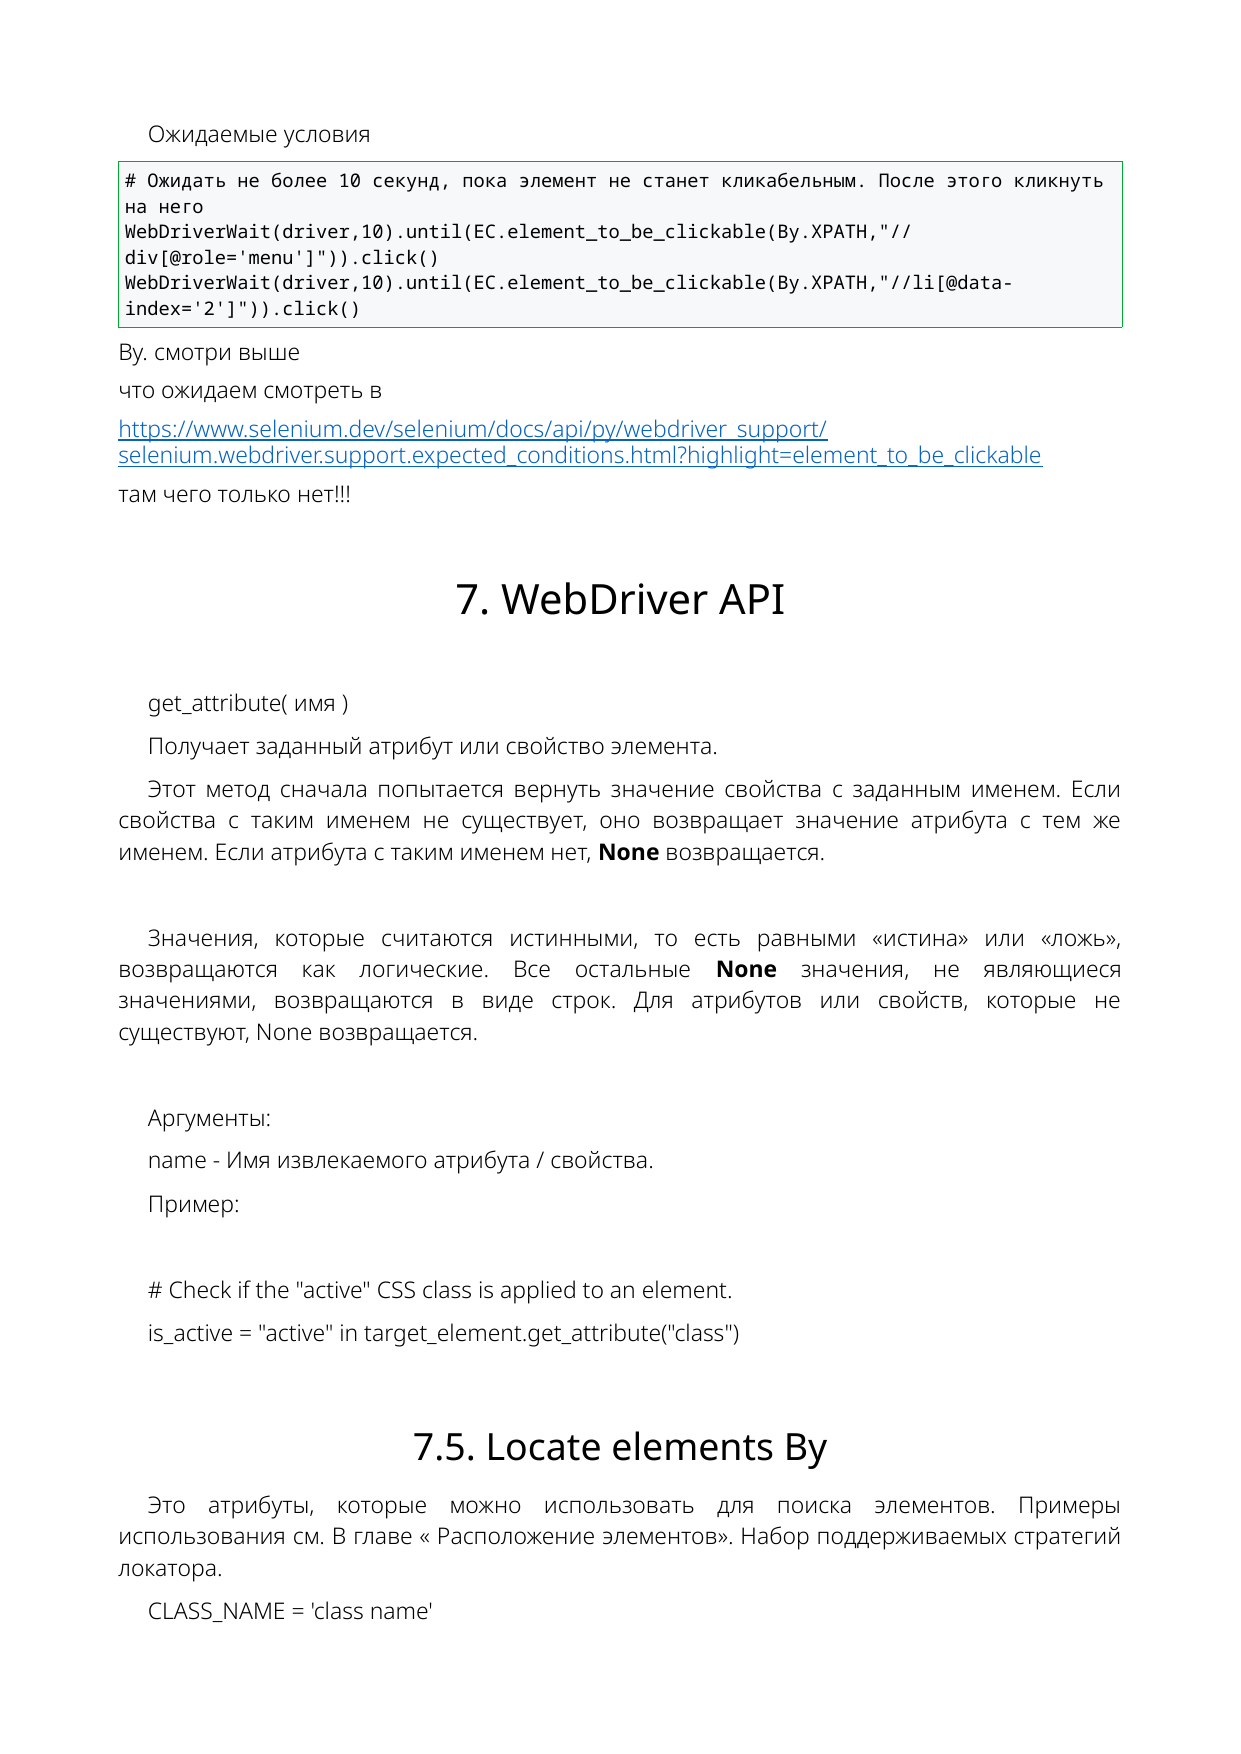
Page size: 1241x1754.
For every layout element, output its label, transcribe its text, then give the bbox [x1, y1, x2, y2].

text By. смотри выше [118, 339, 1122, 366]
text # Check if the "active" CSS class is applied to an element. [118, 1273, 1122, 1305]
subtitle 7. WebDriver API [118, 569, 1122, 626]
text WebDriverWait(driver,10).until(EC.element_to_be_clickable(By.XPATH,"//div[@role='menu']")).click() [119, 212, 1122, 263]
text Аргументы: [118, 1101, 1122, 1133]
text что ожидаем смотреть в [118, 377, 1122, 404]
text Ожидаемые условия [118, 118, 1122, 149]
text is_active = "active" in target_element.get_attribute("class") [118, 1317, 1122, 1348]
subtitle 7.5. Locate elements By [118, 1420, 1122, 1471]
text # Ожидать не более 10 секунд, пока элемент не станет кликабельным. После этого кликнуть на него [119, 162, 1122, 212]
text Это атрибуты, которые можно использовать для поиска элементов. Примеры использования см. В главе « Расположение элементов». Набор поддерживаемых стратегий локатора. [118, 1489, 1122, 1583]
text Значения, которые считаются истинными, то есть равными «истина» или «ложь», возвращаются как логические. Все остальные None значения, не являющиеся значениями, возвращаются в виде строк. Для атрибутов или свойств, которые не существуют, None возвращается. [118, 922, 1122, 1047]
text Пример: [118, 1187, 1122, 1219]
text Этот метод сначала попытается вернуть значение свойства с заданным именем. Если свойства с таким именем не существует, оно возвращает значение атрибута с тем же именем. Если атрибута с таким именем нет, None возвращается. [118, 773, 1122, 867]
text CLASS_NAME = 'class name' [118, 1594, 1122, 1626]
text там чего только нет!!! [118, 481, 1122, 507]
text get_attribute( имя ) [118, 687, 1122, 718]
text name - Имя извлекаемого атрибута / свойства. [118, 1144, 1122, 1176]
text https://www.selenium.dev/selenium/docs/api/py/webdriver_support/selenium.webdriver.support.expected_conditions.html?highlight=element_to_be_clickable [118, 416, 1122, 469]
text Получает заданный атрибут или свойство элемента. [118, 730, 1122, 761]
text WebDriverWait(driver,10).until(EC.element_to_be_clickable(By.XPATH,"//li[@data-index='2']")).click() [119, 263, 1122, 327]
